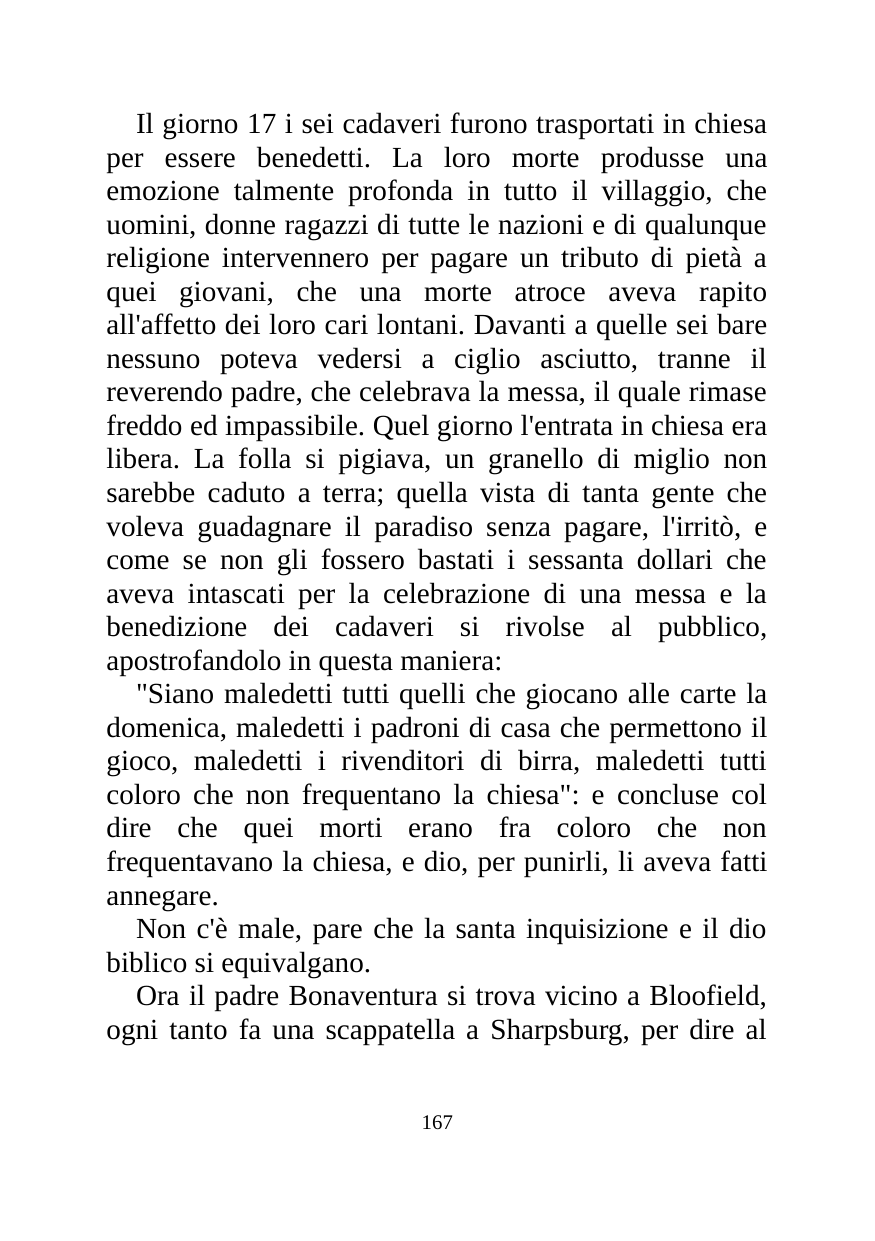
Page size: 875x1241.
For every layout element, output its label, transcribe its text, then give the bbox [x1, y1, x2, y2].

text Il giorno 17 i sei cadaveri furono trasportati in chiesa per essere benedetti. La loro morte produsse una emozione talmente profonda in tutto il villaggio, che uomini, donne ragazzi di tutte le nazioni e di qualunque religione intervennero per pagare un tributo di pietà a quei giovani, che una morte atroce aveva rapito all'affetto dei loro cari lontani. Davanti a quelle sei bare nessuno poteva vedersi a ciglio asciutto, tranne il reverendo padre, che celebrava la messa, il quale rimase freddo ed impassibile. Quel giorno l'entrata in chiesa era libera. La folla si pigiava, un granello di miglio non sarebbe caduto a terra; quella vista di tanta gente che voleva guadagnare il paradiso senza pagare, l'irritò, e come se non gli fossero bastati i sessanta dollari che aveva intascati per la celebrazione di una messa e la benedizione dei cadaveri si rivolse al pubblico, apostrofandolo in questa maniera: [106, 106, 768, 676]
text Ora il padre Bonaventura si trova vicino a Bloofield, ogni tanto fa una scappatella a Sharpsburg, per dire al [106, 978, 768, 1045]
text "Siano maledetti tutti quelli che giocano alle carte la domenica, maledetti i padroni di casa che permettono il gioco, maledetti i rivenditori di birra, maledetti tutti coloro che non frequentano la chiesa": e concluse col dire che quei morti erano fra coloro che non frequentavano la chiesa, e dio, per punirli, li aveva fatti annegare. [106, 676, 768, 911]
text Non c'è male, pare che la santa inquisizione e il dio biblico si equivalgano. [106, 911, 768, 978]
